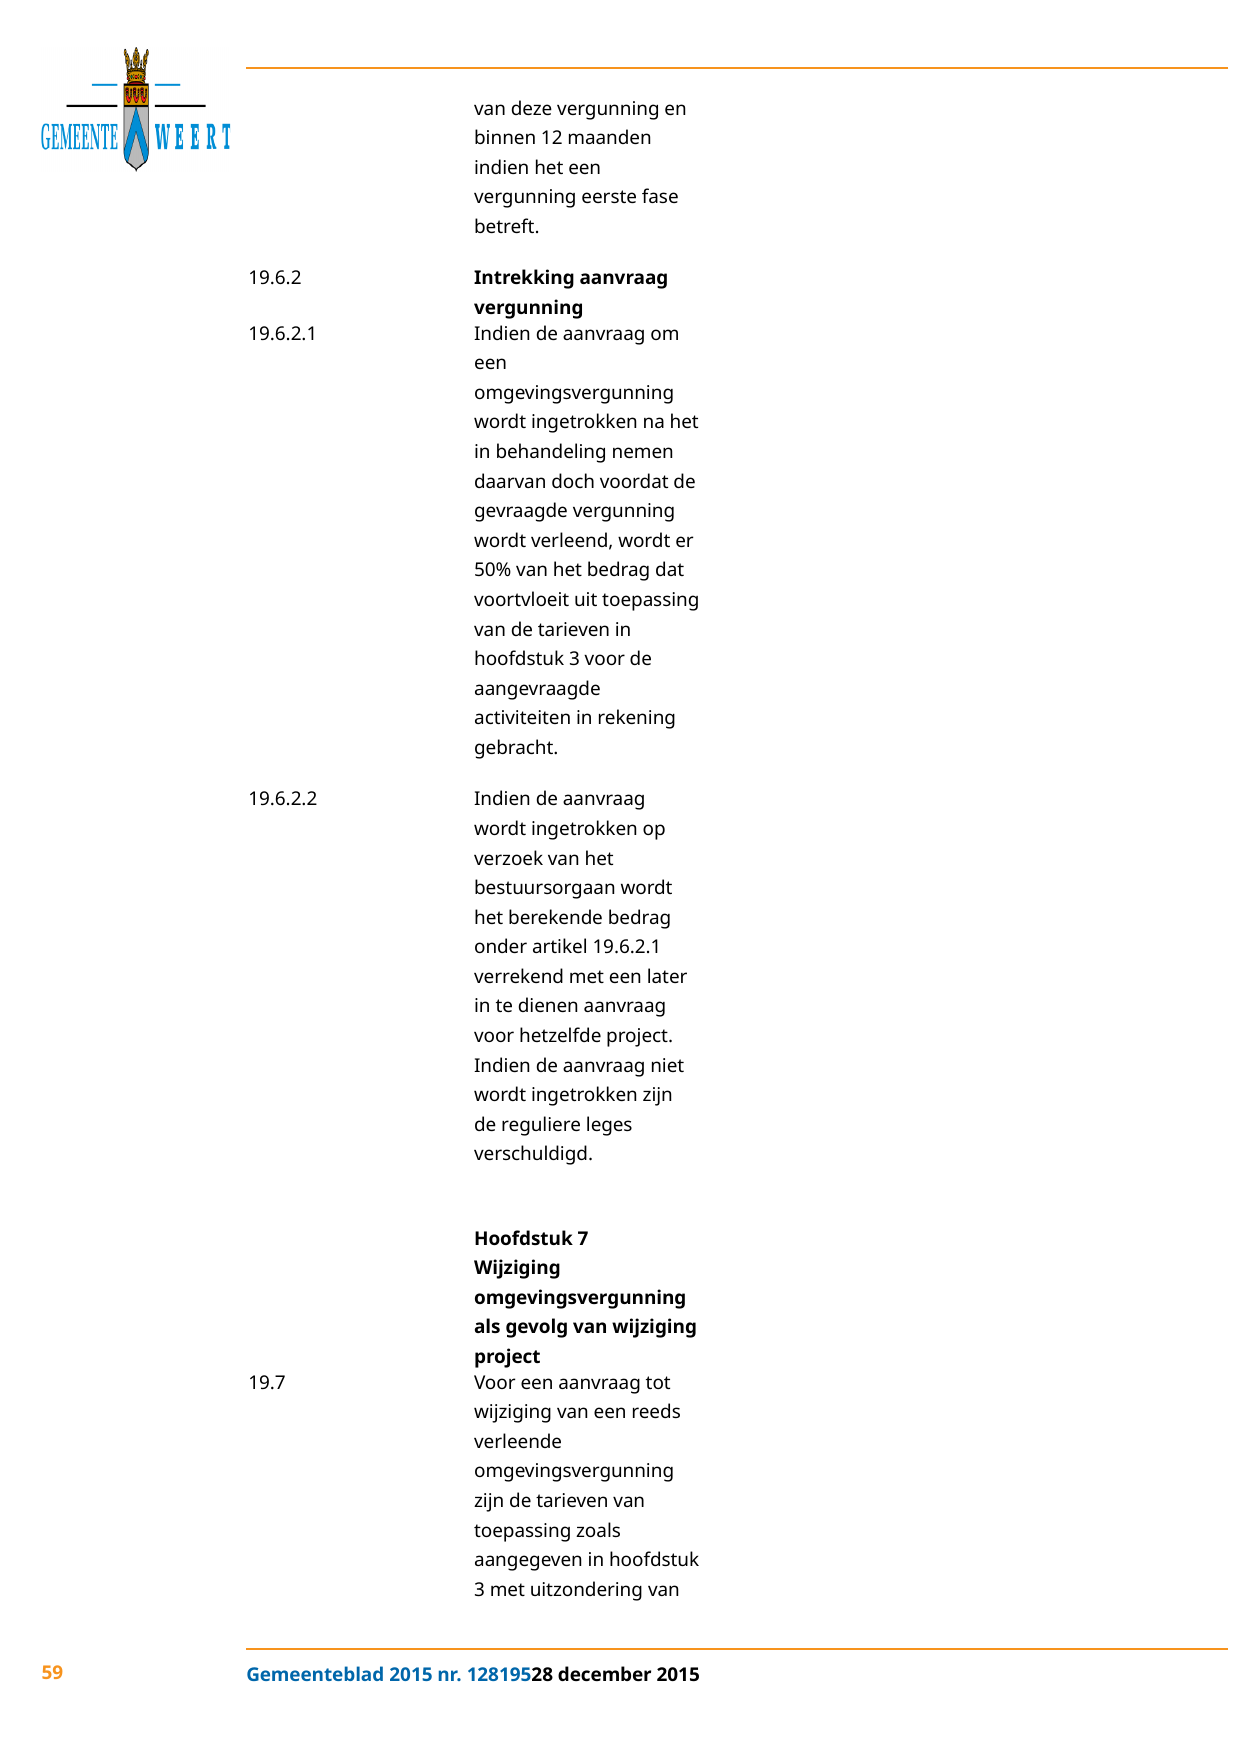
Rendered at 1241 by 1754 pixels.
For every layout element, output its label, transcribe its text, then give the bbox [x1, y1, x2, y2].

table_cell [474, 239, 700, 264]
table_cell [700, 95, 926, 239]
table_cell [926, 95, 1152, 239]
table_cell [700, 239, 926, 264]
table_cell Hoofdstuk 7 Wijziging omgevingsvergunning als gevolg van wijziging project [474, 1225, 700, 1369]
picture [41, 47, 231, 172]
table_cell 19.6.2.1 [248, 320, 474, 760]
table_cell [926, 1369, 1152, 1602]
table_cell [700, 760, 926, 786]
table_cell [248, 239, 474, 264]
table_cell [248, 1225, 474, 1369]
table_cell Indien de aanvraag om een omgevingsvergunning wordt ingetrokken na het in behandeling nemen daarvan doch voordat de gevraagde vergunning wordt verleend, wordt er 50% van het bedrag dat voortvloeit uit toepassing van de tarieven in hoofdstuk 3 voor de aangevraagde activiteiten in rekening gebracht. [474, 320, 700, 760]
table_header [926, 1199, 1152, 1225]
table_cell [926, 1225, 1152, 1369]
table_cell 19.6.2 [248, 265, 474, 320]
table_cell 19.7 [248, 1369, 474, 1602]
table_header [700, 1199, 926, 1225]
table_cell [700, 265, 926, 320]
table_header [248, 1199, 474, 1225]
table_cell [474, 760, 700, 786]
table_cell [926, 786, 1152, 1166]
table_cell [700, 1225, 926, 1369]
table_cell Voor een aanvraag tot wijziging van een reeds verleende omgevingsvergunning zijn de tarieven van toepassing zoals aangegeven in hoofdstuk 3 met uitzondering van [474, 1369, 700, 1602]
table_cell 19.6.2.2 [248, 786, 474, 1166]
table_cell Indien de aanvraag wordt ingetrokken op verzoek van het bestuursorgaan wordt het berekende bedrag onder artikel 19.6.2.1 verrekend met een later in te dienen aanvraag voor hetzelfde project. Indien de aanvraag niet wordt ingetrokken zijn de reguliere leges verschuldigd. [474, 786, 700, 1166]
table_cell [248, 760, 474, 786]
table_cell [248, 95, 474, 239]
table_cell [700, 320, 926, 760]
table_header [474, 1199, 700, 1225]
table_cell [700, 786, 926, 1166]
table_cell van deze vergunning en binnen 12 maanden indien het een vergunning eerste fase betreft. [474, 95, 700, 239]
table_cell [926, 239, 1152, 264]
table_cell [700, 1369, 926, 1602]
table_cell [926, 760, 1152, 786]
table_cell Intrekking aanvraag vergunning [474, 265, 700, 320]
table_cell [926, 265, 1152, 320]
table_cell [926, 320, 1152, 760]
